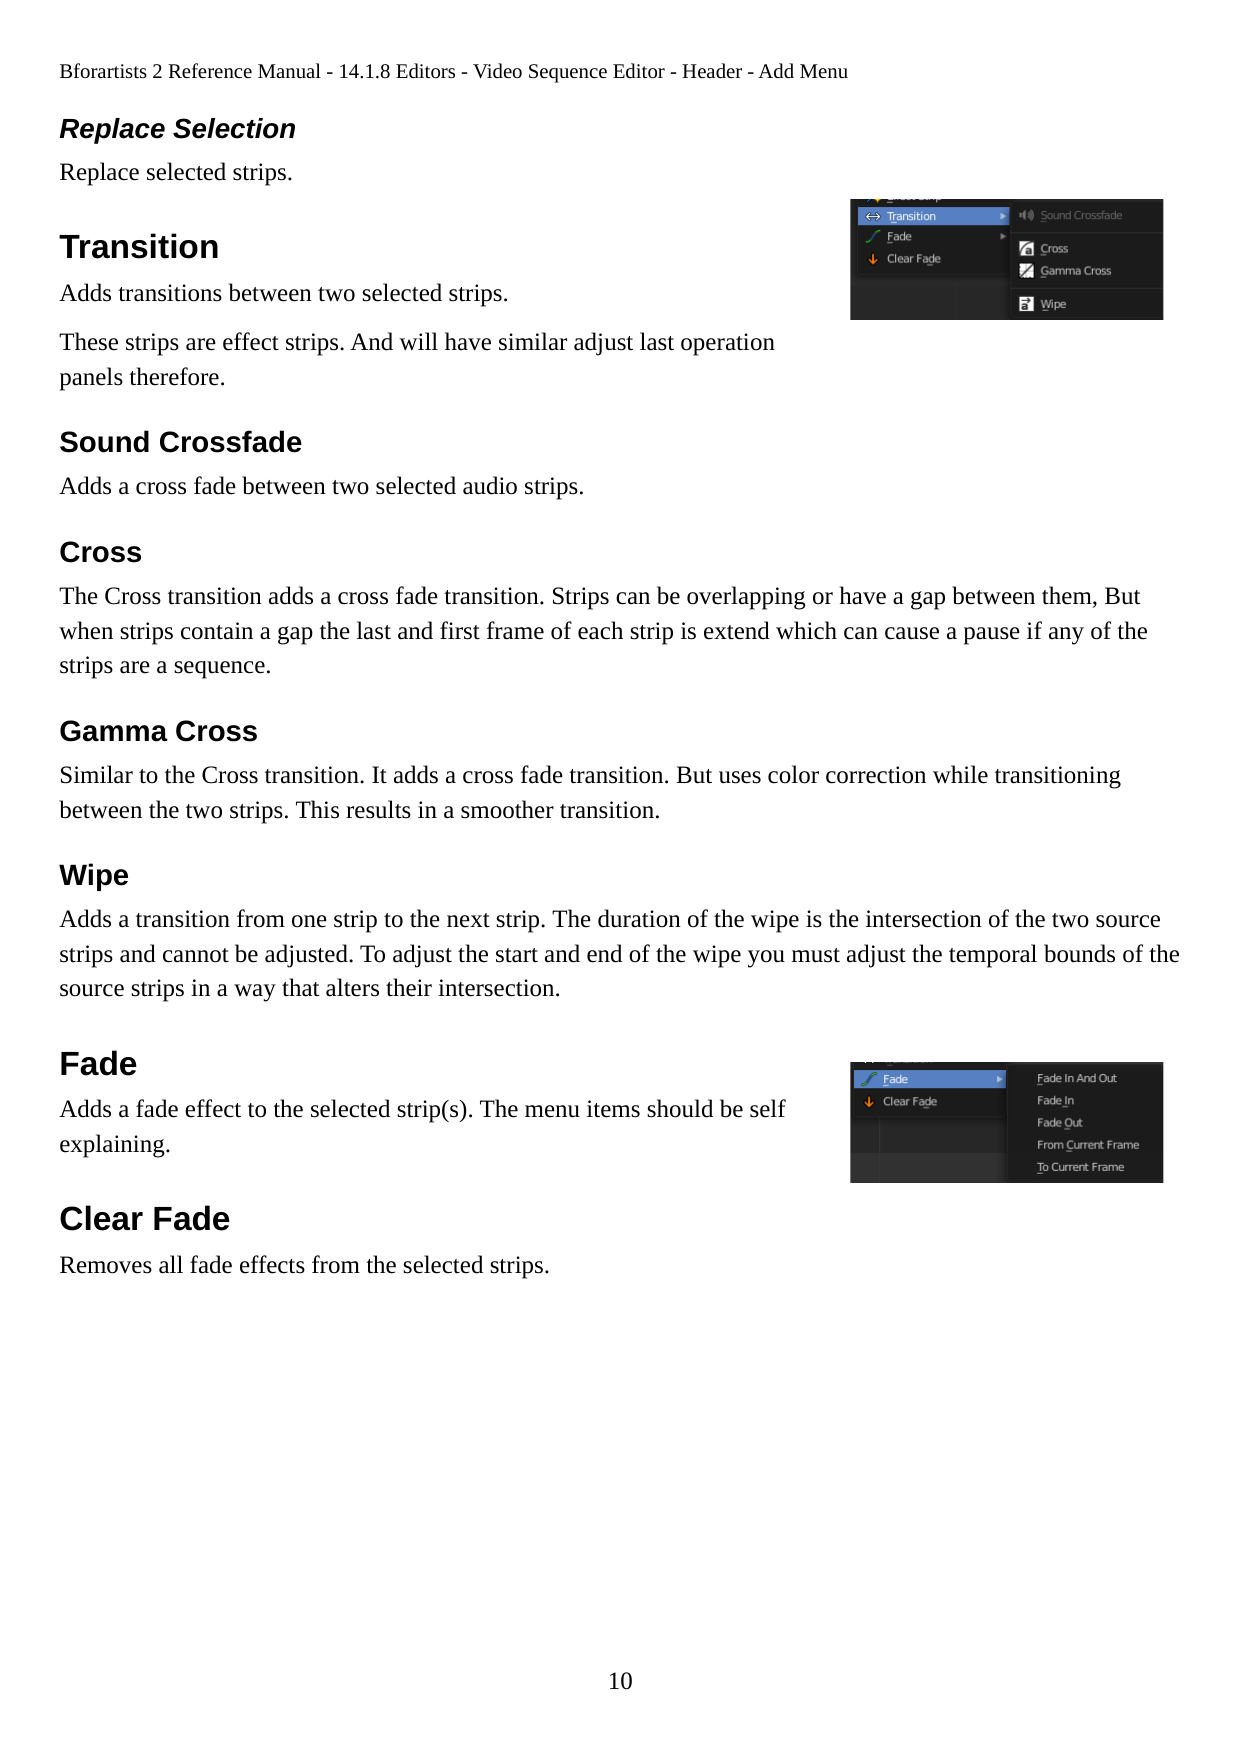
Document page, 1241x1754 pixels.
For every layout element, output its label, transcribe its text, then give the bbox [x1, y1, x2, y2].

picture [850, 1062, 1164, 1183]
picture [850, 199, 1164, 320]
text These strips are effect strips. And will have similar adjust last operation panels therefore. [59, 327, 1181, 390]
text Replace selected strips. [59, 157, 1181, 186]
text Adds a cross fade between two selected audio strips. [59, 471, 1181, 500]
text Adds a transition from one strip to the next strip. The duration of the wipe is the intersection of the two source strips and cannot be adjusted. To adjust the start and end of the wipe you must adjust the temporal bounds of the source strips in a way that alters their intersection. [59, 904, 1181, 1002]
text Removes all fade effects from the selected strips. [59, 1250, 1181, 1279]
subtitle [1164, 227, 1181, 266]
subtitle Clear Fade [59, 1199, 1181, 1238]
subtitle Transition [59, 227, 850, 266]
text The Cross transition adds a cross fade transition. Strips can be overlapping or have a gap between them, But when strips contain a gap the last and first frame of each strip is extend which can cause a pause if any of the strips are a sequence. [59, 581, 1181, 679]
subtitle Cross [59, 535, 1181, 569]
subtitle Fade [59, 1043, 1181, 1082]
text Adds a fade effect to the selected strip(s). The menu items should be self explaining. [59, 1094, 850, 1158]
subtitle Sound Crossfade [59, 425, 1181, 459]
subtitle Replace Selection [59, 113, 1181, 144]
subtitle Wipe [59, 858, 1181, 892]
text Similar to the Cross transition. It adds a cross fade transition. But uses color correction while transitioning between the two strips. This results in a smoother transition. [59, 760, 1181, 823]
text Adds transitions between two selected strips. [59, 278, 850, 307]
subtitle Gamma Cross [59, 714, 1181, 748]
